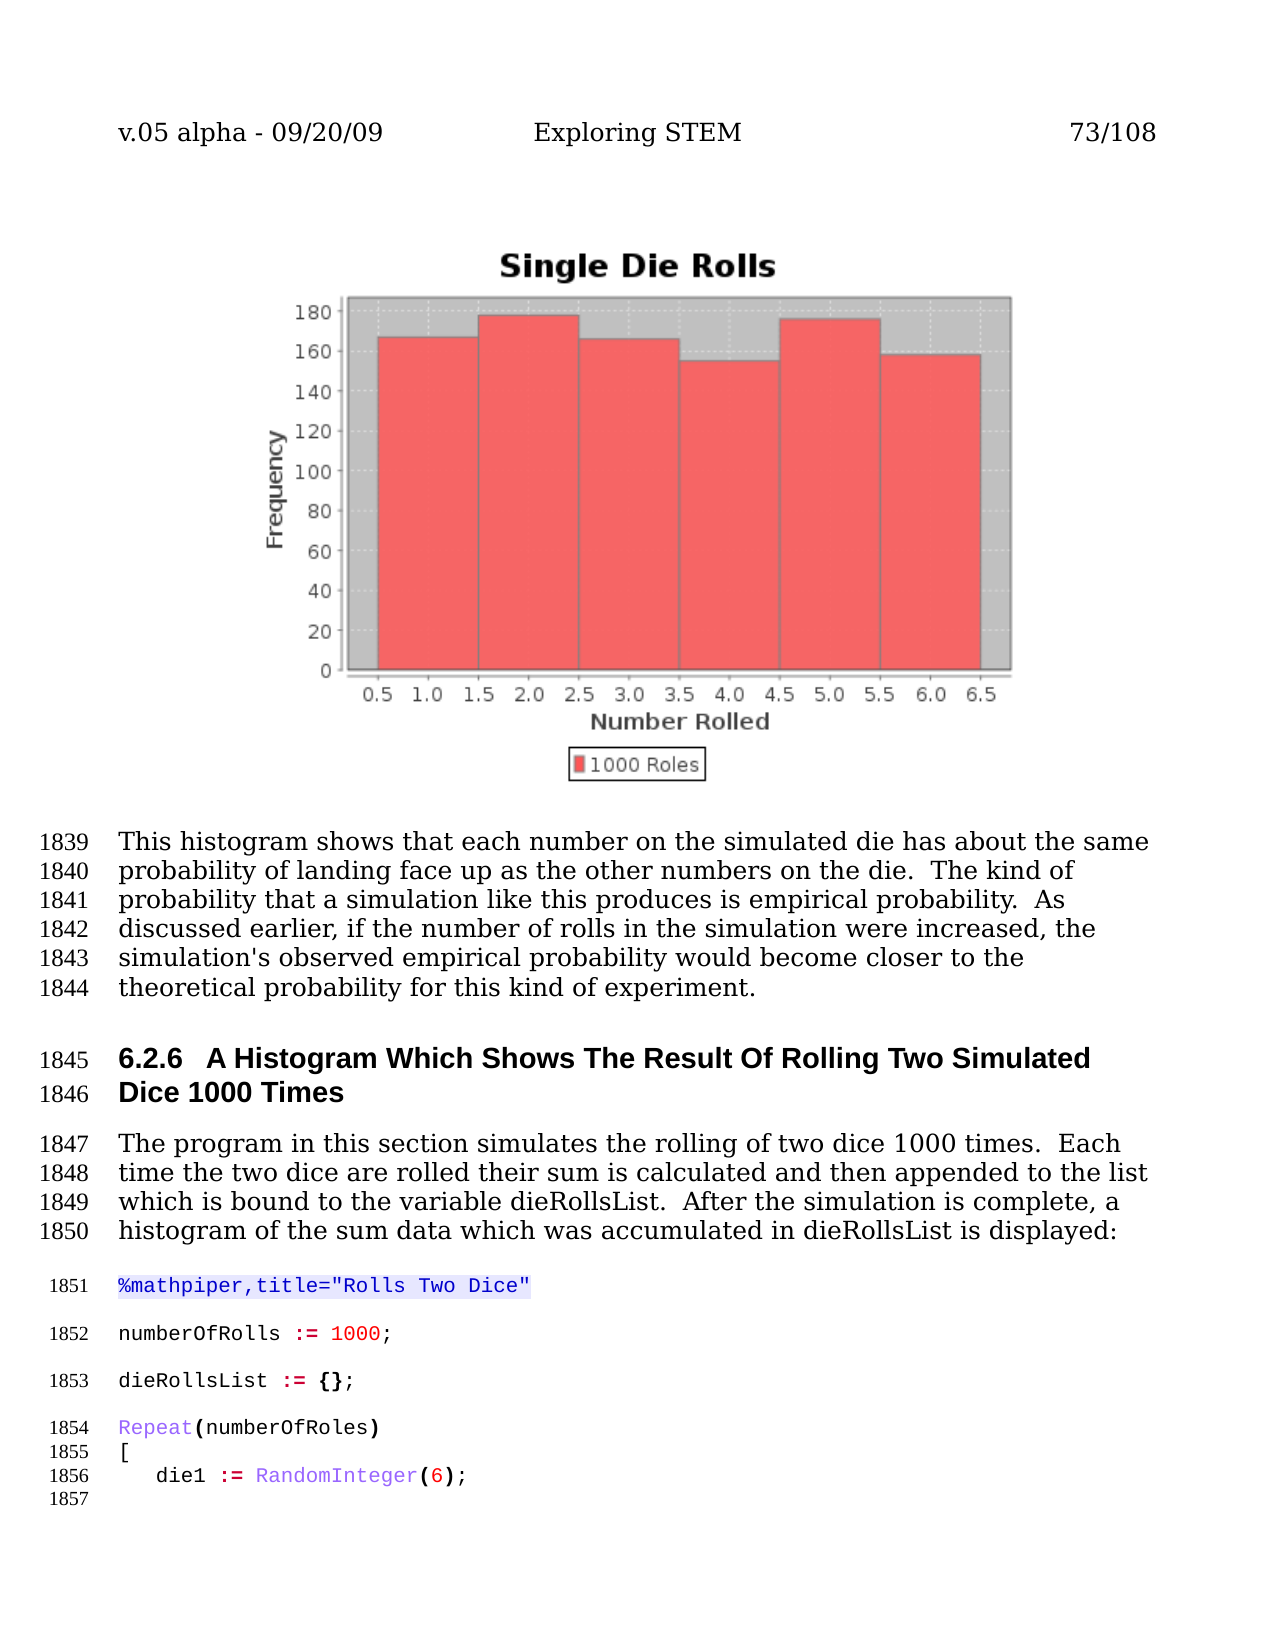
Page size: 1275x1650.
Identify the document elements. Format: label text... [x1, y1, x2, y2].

text This histogram shows that each number on the simulated die has about the same probability of landing face up as the other numbers on the die. The kind of probability that a simulation like this produces is empirical probability. As discussed earlier, if the number of rolls in the simulation were increased, the simulation's observed empirical probability would become closer to the theoretical probability for this kind of experiment. [118, 827, 1157, 1002]
text [ [118, 1441, 1157, 1464]
text numberOfRolls := 1000; [118, 1323, 1157, 1346]
text The program in this section simulates the rolling of two dice 1000 times. Each time the two dice are rolled their sum is calculated and then appended to the list which is bound to the variable dieRollsList. After the simulation is complete, a histogram of the sum data which was accumulated in dieRollsList is displayed: [118, 1129, 1157, 1246]
text Repeat(numberOfRoles) [118, 1417, 1157, 1441]
text %mathpiper,title="Rolls Two Dice" [118, 1275, 1157, 1299]
subtitle A Histogram Which Shows The Result Of Rolling Two Simulated Dice 1000 Times [118, 1041, 1157, 1108]
text dieRollsList := {}; [118, 1370, 1157, 1394]
picture [245, 246, 1030, 783]
text die1 := RandomInteger(6); [118, 1464, 1157, 1488]
